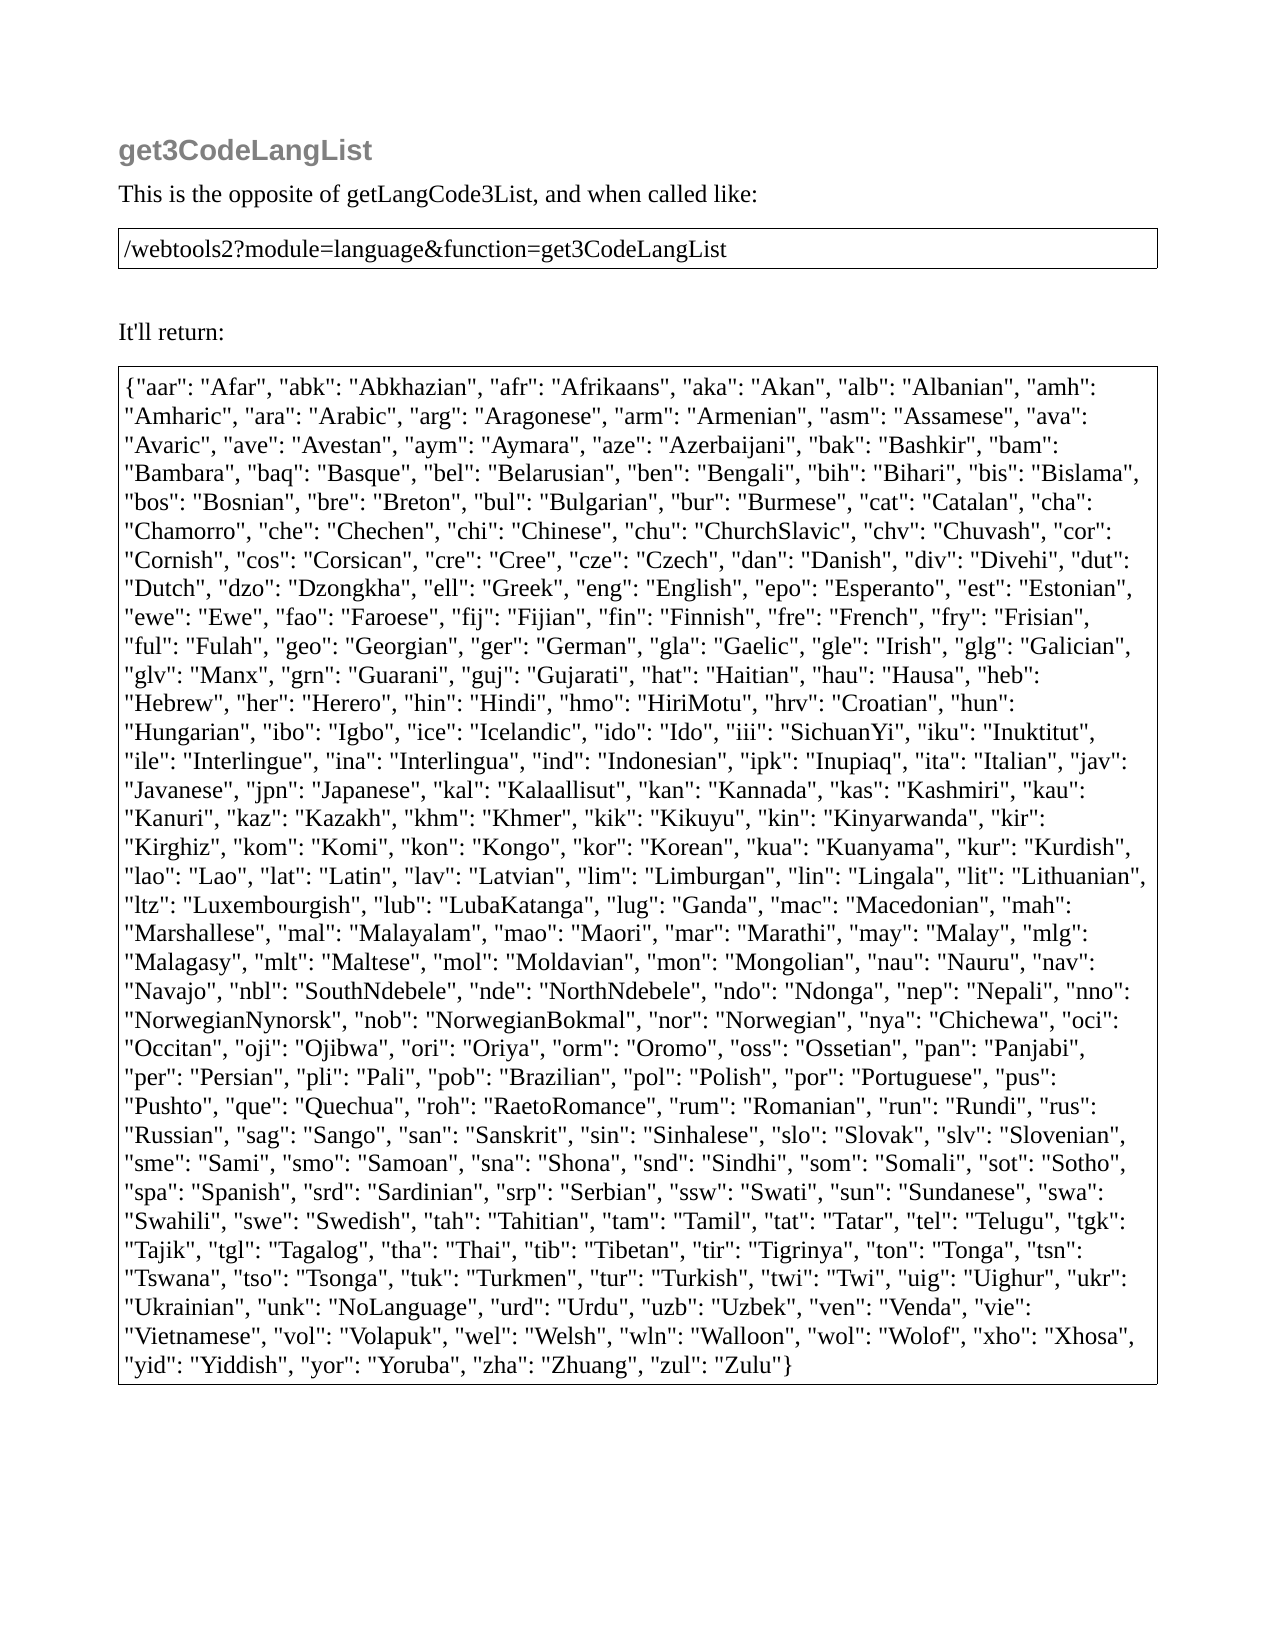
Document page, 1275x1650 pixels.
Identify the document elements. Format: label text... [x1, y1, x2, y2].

text It'll return: [118, 317, 1157, 346]
table_header {"aar": "Afar", "abk": "Abkhazian", "afr": "Afrikaans", "aka": "Akan", "alb": "Albanian", "amh": "Amharic", "ara": "Arabic", "arg": "Aragonese", "arm": "Armenian", "asm": "Assamese", "ava": "Avaric", "ave": "Avestan", "aym": "Aymara", "aze": "Azerbaijani", "bak": "Bashkir", "bam": "Bambara", "baq": "Basque", "bel": "Belarusian", "ben": "Bengali", "bih": "Bihari", "bis": "Bislama", "bos": "Bosnian", "bre": "Breton", "bul": "Bulgarian", "bur": "Burmese", "cat": "Catalan", "cha": "Chamorro", "che": "Chechen", "chi": "Chinese", "chu": "ChurchSlavic", "chv": "Chuvash", "cor": "Cornish", "cos": "Corsican", "cre": "Cree", "cze": "Czech", "dan": "Danish", "div": "Divehi", "dut": "Dutch", "dzo": "Dzongkha", "ell": "Greek", "eng": "English", "epo": "Esperanto", "est": "Estonian", "ewe": "Ewe", "fao": "Faroese", "fij": "Fijian", "fin": "Finnish", "fre": "French", "fry": "Frisian", "ful": "Fulah", "geo": "Georgian", "ger": "German", "gla": "Gaelic", "gle": "Irish", "glg": "Galician", "glv": "Manx", "grn": "Guarani", "guj": "Gujarati", "hat": "Haitian", "hau": "Hausa", "heb": "Hebrew", "her": "Herero", "hin": "Hindi", "hmo": "HiriMotu", "hrv": "Croatian", "hun": "Hungarian", "ibo": "Igbo", "ice": "Icelandic", "ido": "Ido", "iii": "SichuanYi", "iku": "Inuktitut", "ile": "Interlingue", "ina": "Interlingua", "ind": "Indonesian", "ipk": "Inupiaq", "ita": "Italian", "jav": "Javanese", "jpn": "Japanese", "kal": "Kalaallisut", "kan": "Kannada", "kas": "Kashmiri", "kau": "Kanuri", "kaz": "Kazakh", "khm": "Khmer", "kik": "Kikuyu", "kin": "Kinyarwanda", "kir": "Kirghiz", "kom": "Komi", "kon": "Kongo", "kor": "Korean", "kua": "Kuanyama", "kur": "Kurdish", "lao": "Lao", "lat": "Latin", "lav": "Latvian", "lim": "Limburgan", "lin": "Lingala", "lit": "Lithuanian", "ltz": "Luxembourgish", "lub": "LubaKatanga", "lug": "Ganda", "mac": "Macedonian", "mah": "Marshallese", "mal": "Malayalam", "mao": "Maori", "mar": "Marathi", "may": "Malay", "mlg": "Malagasy", "mlt": "Maltese", "mol": "Moldavian", "mon": "Mongolian", "nau": "Nauru", "nav": "Navajo", "nbl": "SouthNdebele", "nde": "NorthNdebele", "ndo": "Ndonga", "nep": "Nepali", "nno": "NorwegianNynorsk", "nob": "NorwegianBokmal", "nor": "Norwegian", "nya": "Chichewa", "oci": "Occitan", "oji": "Ojibwa", "ori": "Oriya", "orm": "Oromo", "oss": "Ossetian", "pan": "Panjabi", "per": "Persian", "pli": "Pali", "pob": "Brazilian", "pol": "Polish", "por": "Portuguese", "pus": "Pushto", "que": "Quechua", "roh": "RaetoRomance", "rum": "Romanian", "run": "Rundi", "rus": "Russian", "sag": "Sango", "san": "Sanskrit", "sin": "Sinhalese", "slo": "Slovak", "slv": "Slovenian", "sme": "Sami", "smo": "Samoan", "sna": "Shona", "snd": "Sindhi", "som": "Somali", "sot": "Sotho", "spa": "Spanish", "srd": "Sardinian", "srp": "Serbian", "ssw": "Swati", "sun": "Sundanese", "swa": "Swahili", "swe": "Swedish", "tah": "Tahitian", "tam": "Tamil", "tat": "Tatar", "tel": "Telugu", "tgk": "Tajik", "tgl": "Tagalog", "tha": "Thai", "tib": "Tibetan", "tir": "Tigrinya", "ton": "Tonga", "tsn": "Tswana", "tso": "Tsonga", "tuk": "Turkmen", "tur": "Turkish", "twi": "Twi", "uig": "Uighur", "ukr": "Ukrainian", "unk": "NoLanguage", "urd": "Urdu", "uzb": "Uzbek", "ven": "Venda", "vie": "Vietnamese", "vol": "Volapuk", "wel": "Welsh", "wln": "Walloon", "wol": "Wolof", "xho": "Xhosa", "yid": "Yiddish", "yor": "Yoruba", "zha": "Zhuang", "zul": "Zulu"} [119, 367, 1157, 1384]
text This is the opposite of getLangCode3List, and when called like: [118, 179, 1157, 207]
subtitle get3CodeLangList [118, 133, 1157, 166]
table_header /webtools2?module=language&function=get3CodeLangList [119, 229, 1157, 268]
